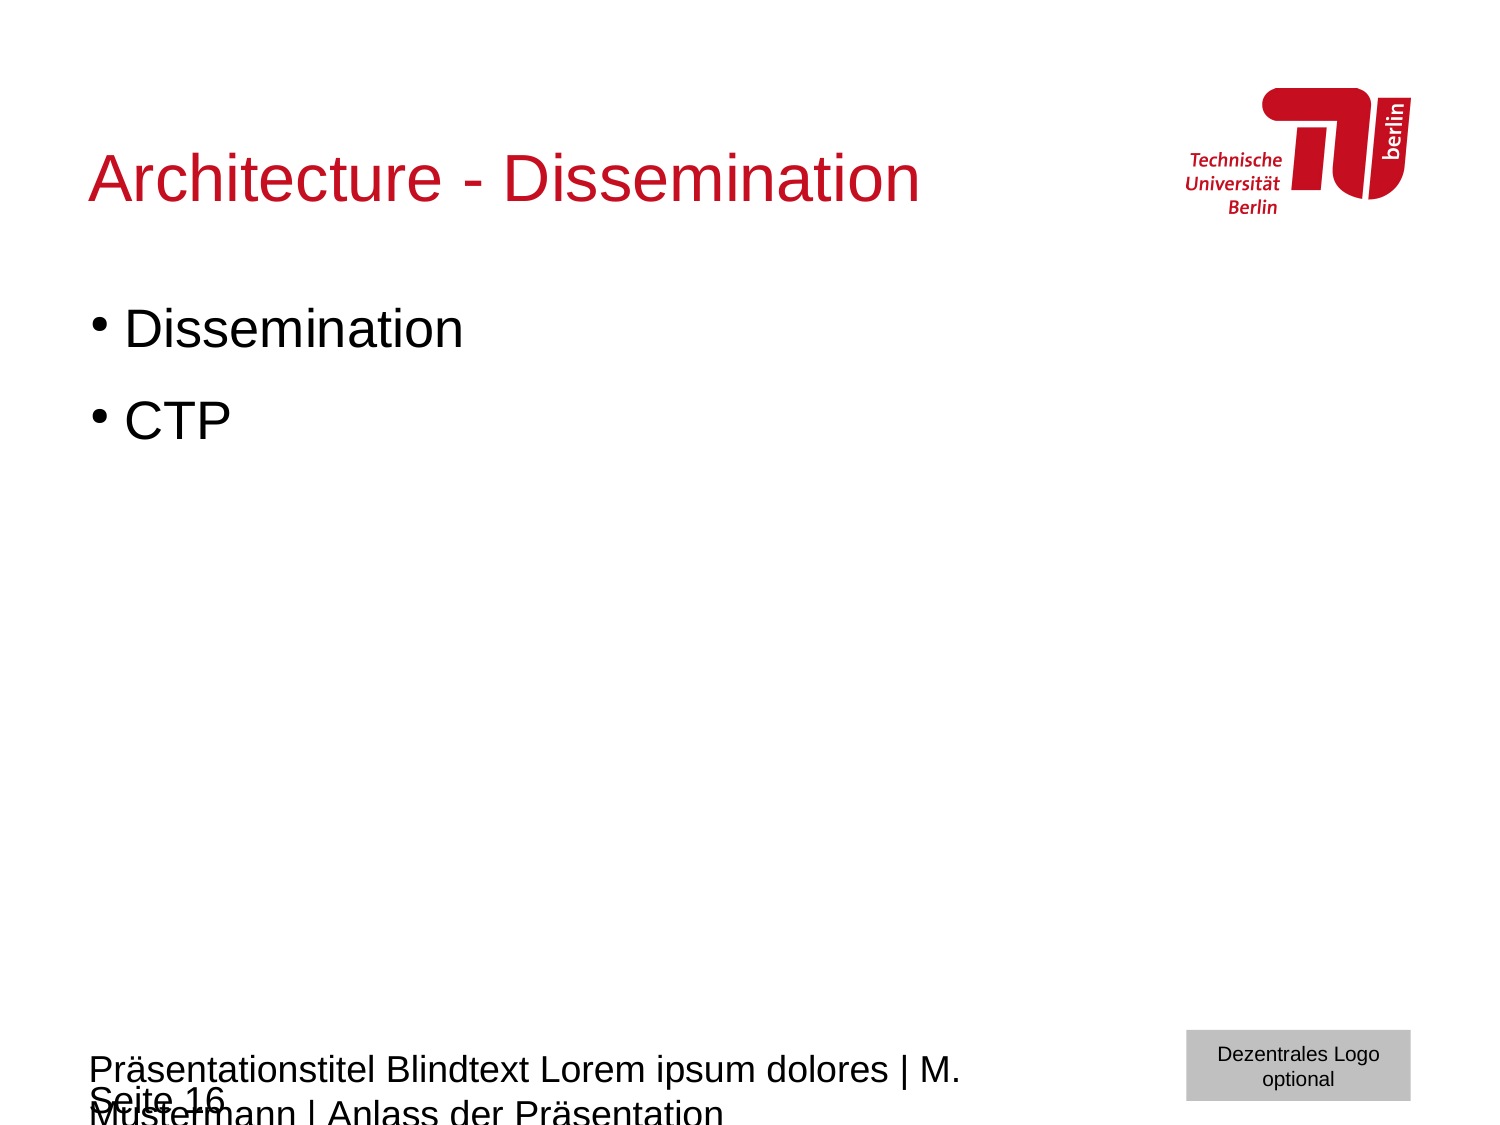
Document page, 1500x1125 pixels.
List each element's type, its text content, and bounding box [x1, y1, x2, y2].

picture [1186, 88, 1411, 120]
title Architecture - Dissemination [88, 120, 1411, 215]
list Dissemination CTP [90, 312, 1411, 980]
